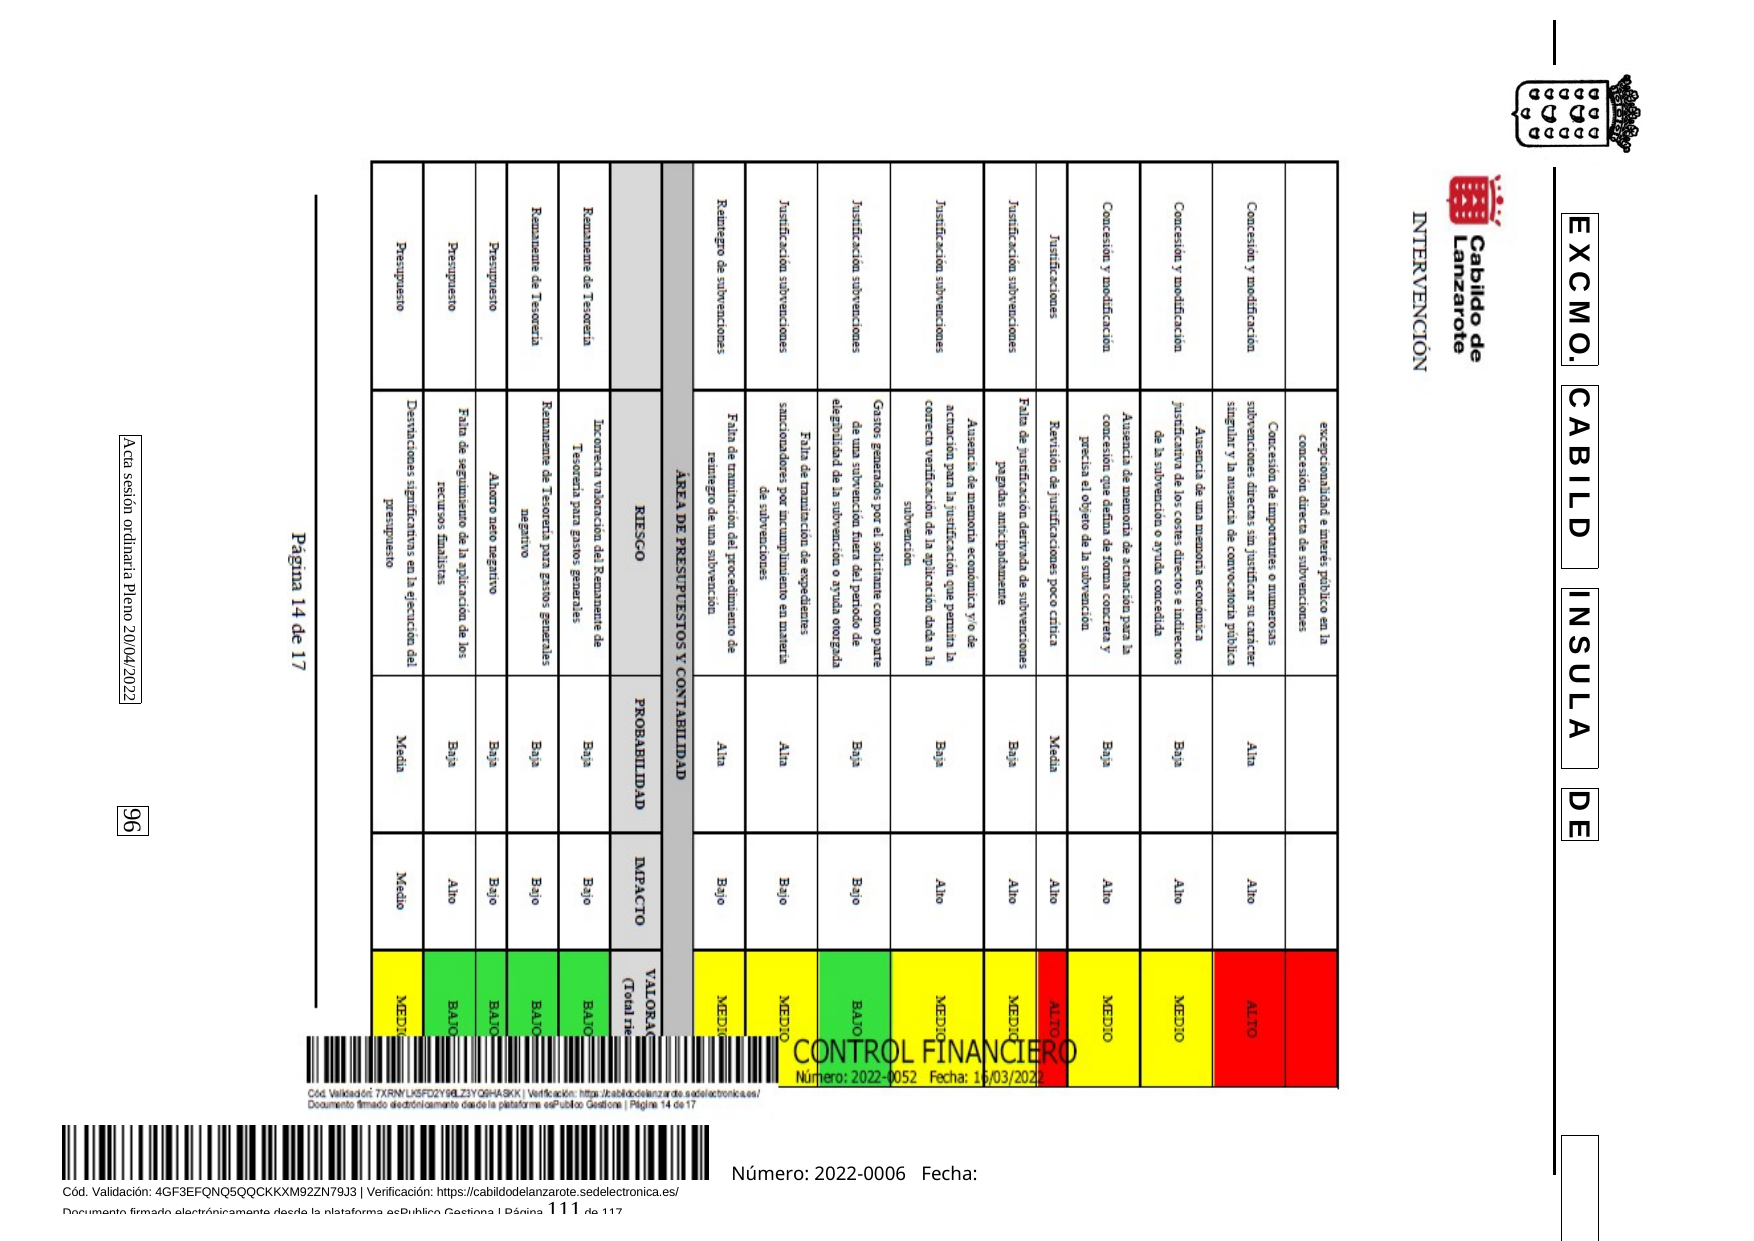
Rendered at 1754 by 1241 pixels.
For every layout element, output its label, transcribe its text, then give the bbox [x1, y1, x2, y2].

picture [287, 65, 1658, 1124]
text C A B I L D O [1562, 387, 1597, 568]
text 96 [119, 808, 147, 835]
text E X C M O. [1563, 216, 1597, 365]
picture [62, 1125, 709, 1180]
text Acta sesión ordinaria Pleno 20/04/2022 [121, 438, 140, 703]
text D E [1563, 790, 1597, 840]
text I N S U L A R [1562, 590, 1597, 768]
